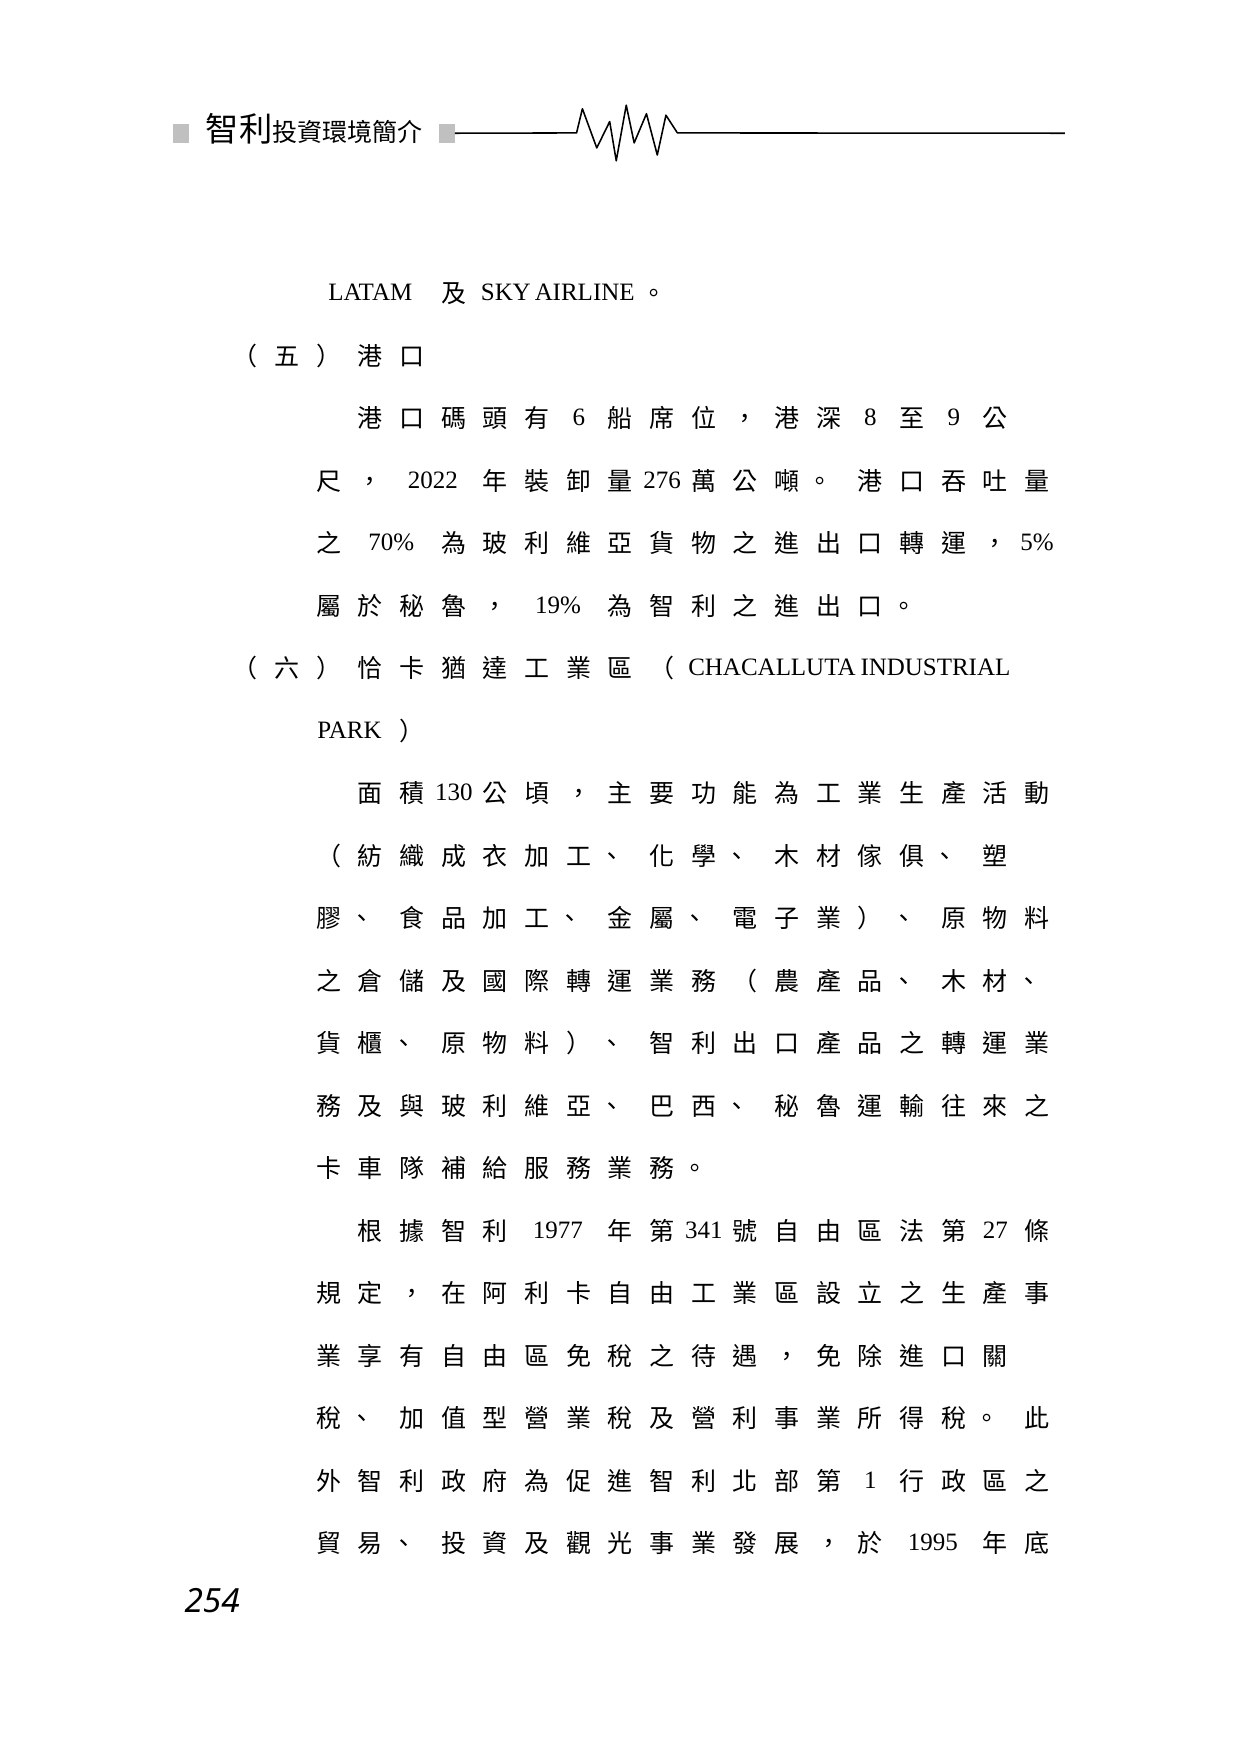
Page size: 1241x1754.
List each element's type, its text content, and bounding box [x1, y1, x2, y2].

text LATAM及SKY AIRLINE。 [281, 250, 1058, 313]
text 港口碼頭有6船席位，港深8至9公尺，2022年裝卸量276萬公噸。港口吞吐量之70%為玻利維亞貨物之進出口轉運，5%屬於秘魯，19%為智利之進出口。 [281, 375, 1058, 625]
text （五）港口 [207, 313, 1058, 375]
text 根據智利1977年第341號自由區法第27條規定，在阿利卡自由工業區設立之生產事業享有自由區免稅之待遇，免除進口關稅、加值型營業稅及營利事業所得稅。此外智利政府為促進智利北部第1行政區之貿易、投資及觀光事業發展，於1995年底 [281, 1188, 1058, 1563]
text 面積130公頃，主要功能為工業生產活動（紡織成衣加工、化學、木材傢俱、塑膠、食品加工、金屬、電子業）、原物料之倉儲及國際轉運業務（農產品、木材、貨櫃、原物料）、智利出口產品之轉運業務及與玻利維亞、巴西、秘魯運輸往來之卡車隊補給服務業務。 [281, 750, 1058, 1188]
text （六）恰卡猶達工業區（CHACALLUTA INDUSTRIAL PARK） [207, 625, 1058, 750]
